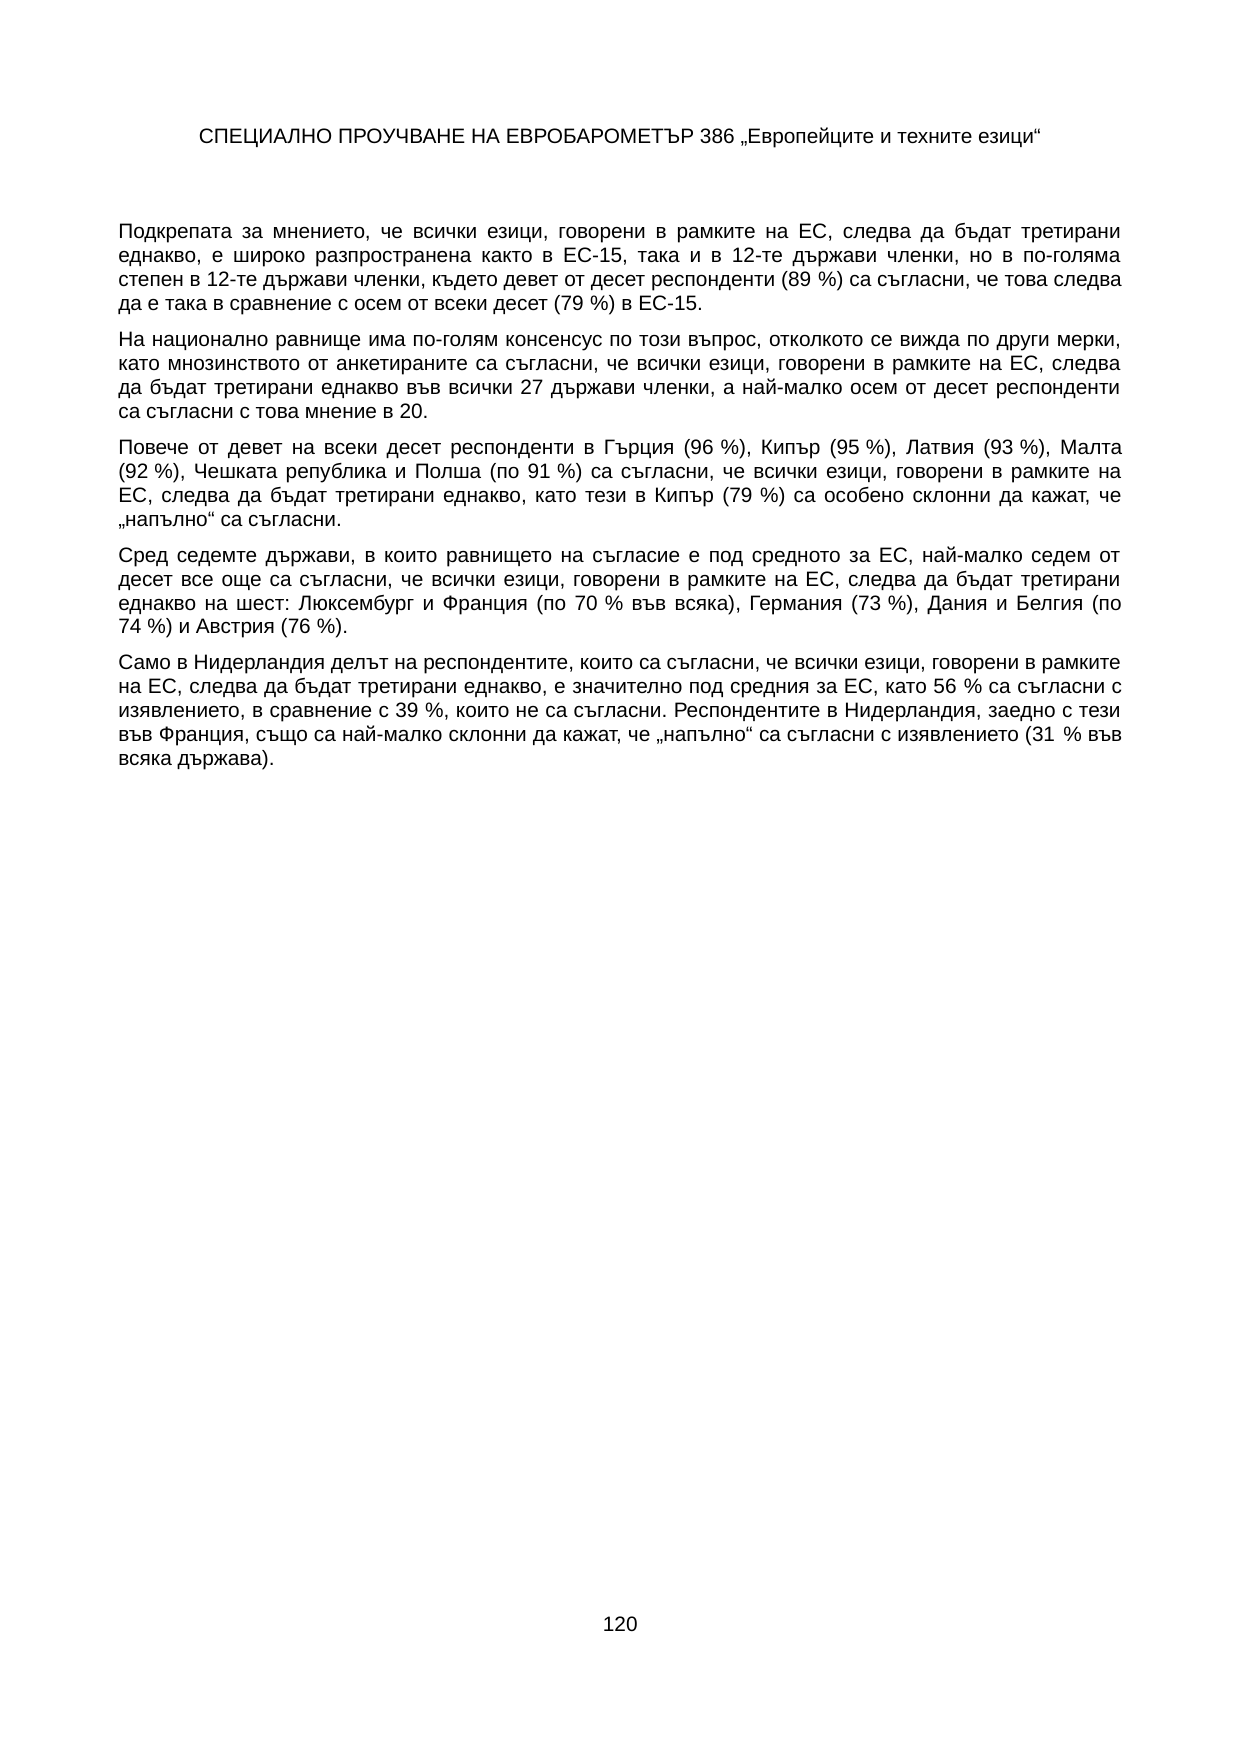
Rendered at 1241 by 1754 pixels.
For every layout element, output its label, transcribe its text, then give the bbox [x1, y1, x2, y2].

text Сред седемте държави, в които равнището на съгласие е под средното за ЕС, най-малко седем от десет все още са съгласни, че всички езици, говорени в рамките на ЕС, следва да бъдат третирани еднакво на шест: Люксембург и Франция (по 70 % във всяка), Германия (73 %), Дания и Белгия (по 74 %) и Австрия (76 %). [118, 542, 1122, 638]
text Само в Нидерландия делът на респондентите, които са съгласни, че всички езици, говорени в рамките на ЕС, следва да бъдат третирани еднакво, е значително под средния за ЕС, като 56 % са съгласни с изявлението, в сравнение с 39 %, които не са съгласни. Респондентите в Нидерландия, заедно с тези във Франция, също са най-малко склонни да кажат, че „напълно“ са съгласни с изявлението (31 % във всяка държава). [118, 650, 1122, 770]
text Подкрепата за мнението, че всички езици, говорени в рамките на ЕС, следва да бъдат третирани еднакво, е широко разпространена както в ЕС-15, така и в 12-те държави членки, но в по-голяма степен в 12-те държави членки, където девет от десет респонденти (89 %) са съгласни, че това следва да е така в сравнение с осем от всеки десет (79 %) в ЕС-15. [118, 219, 1122, 315]
text На национално равнище има по-голям консенсус по този въпрос, отколкото се вижда по други мерки, като мнозинството от анкетираните са съгласни, че всички езици, говорени в рамките на ЕС, следва да бъдат третирани еднакво във всички 27 държави членки, а най-малко осем от десет респонденти са съгласни с това мнение в 20. [118, 327, 1122, 423]
text Повече от девет на всеки десет респонденти в Гърция (96 %), Кипър (95 %), Латвия (93 %), Малта (92 %), Чешката република и Полша (по 91 %) са съгласни, че всички езици, говорени в рамките на ЕС, следва да бъдат третирани еднакво, като тези в Кипър (79 %) са особено склонни да кажат, че „напълно“ са съгласни. [118, 435, 1122, 531]
